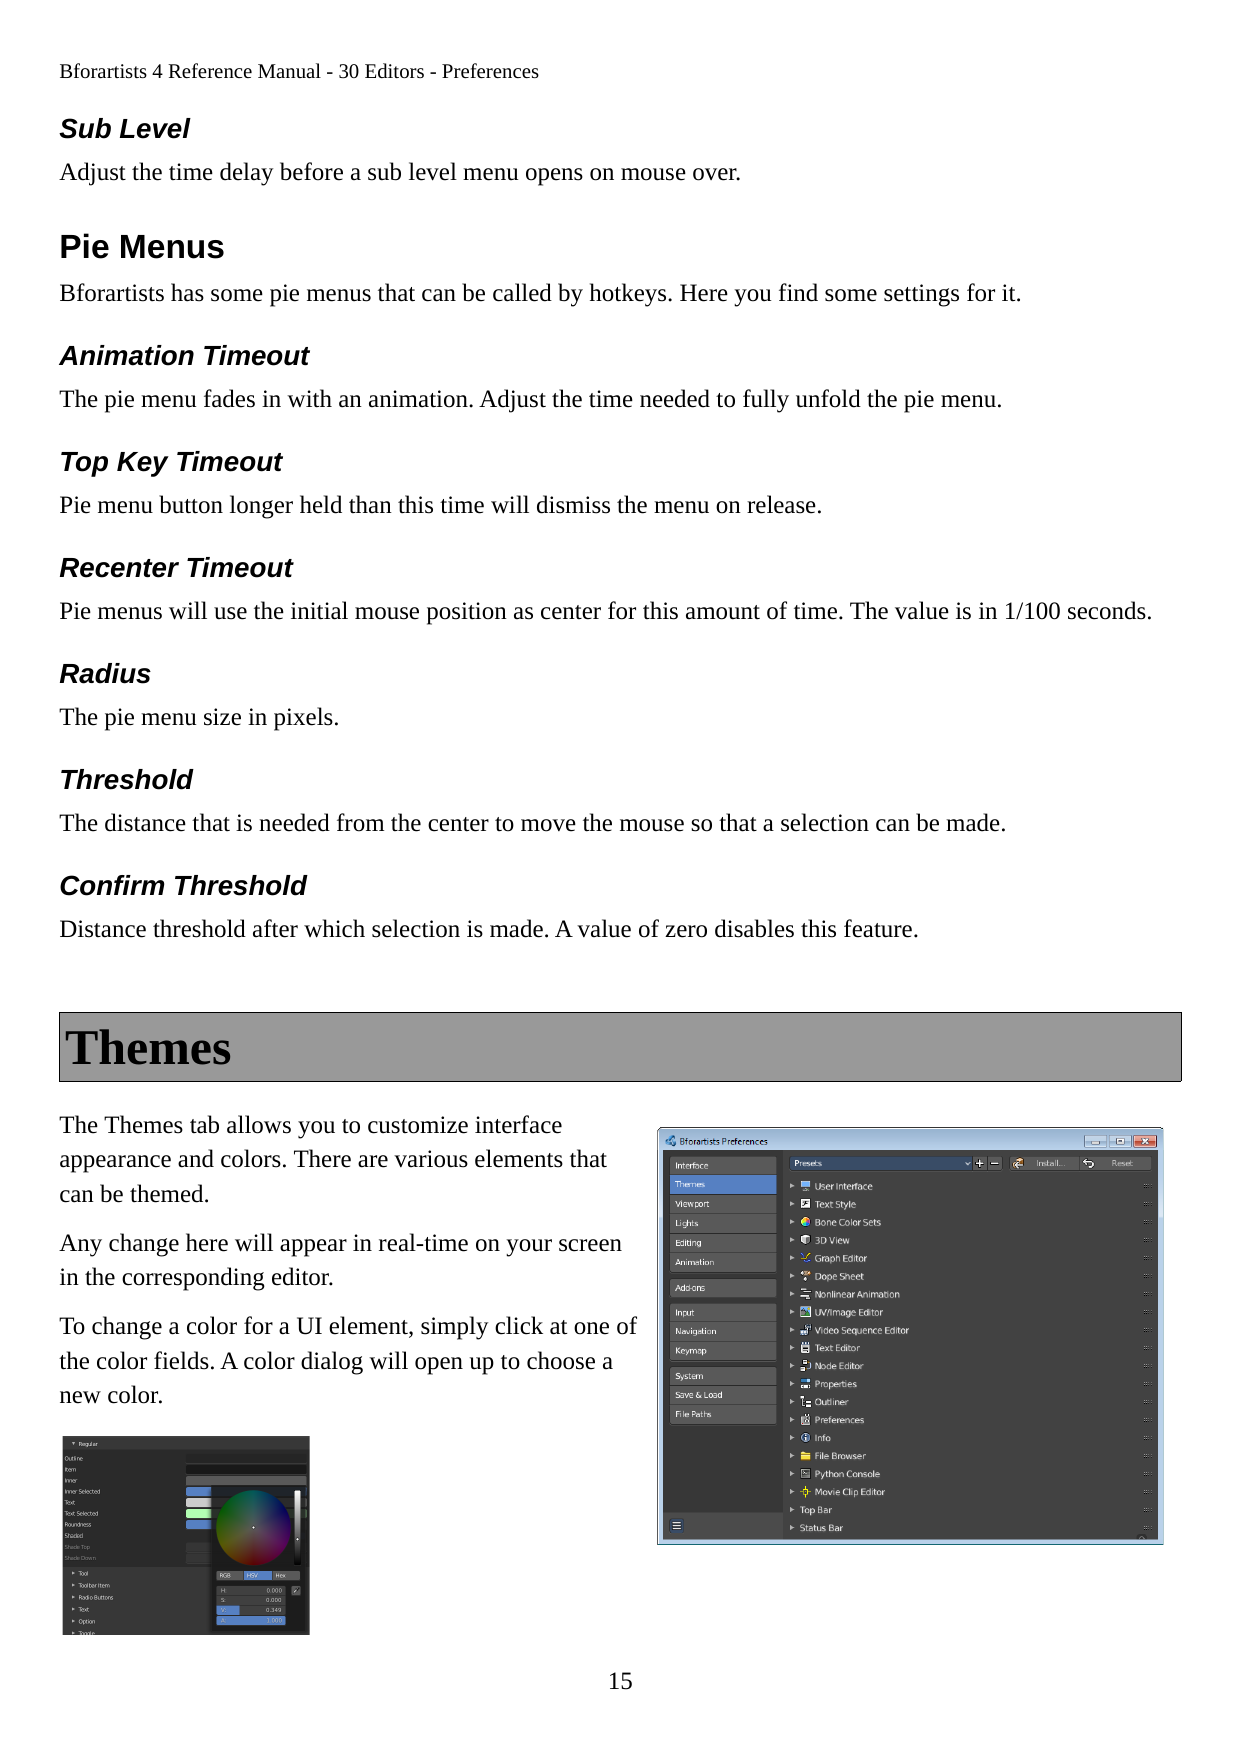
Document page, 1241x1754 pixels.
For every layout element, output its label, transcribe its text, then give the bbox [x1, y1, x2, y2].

text Distance threshold after which selection is made. A value of zero disables this feature. [59, 914, 1181, 942]
text Pie menu button longer held than this time will dismiss the menu on release. [59, 490, 1181, 519]
subtitle Recenter Timeout [59, 551, 1181, 583]
subtitle Pie Menus [59, 227, 1181, 266]
text Pie menus will use the initial mouse position as center for this amount of time. The value is in 1/100 seconds. [59, 596, 1181, 624]
table_header Themes [60, 1013, 1181, 1081]
picture [657, 1127, 1164, 1545]
text The Themes tab allows you to customize interface appearance and colors. There are various elements that can be themed. [59, 1110, 1181, 1207]
picture [62, 1436, 310, 1635]
text The distance that is needed from the center to move the mouse so that a selection can be made. [59, 808, 1181, 836]
subtitle Confirm Threshold [59, 869, 1181, 901]
text The pie menu size in pixels. [59, 702, 1181, 731]
subtitle Sub Level [59, 113, 1181, 144]
subtitle Animation Timeout [59, 339, 1181, 371]
text To change a color for a UI element, simply click at one of the color fields. A color dialog will open up to choose a new color. [59, 1311, 657, 1409]
text Any change here will appear in real-time on your screen in the corresponding editor. [59, 1228, 657, 1291]
subtitle Radius [59, 657, 1181, 689]
subtitle Top Key Timeout [59, 446, 1181, 477]
text Adjust the time delay before a sub level menu opens on mouse over. [59, 157, 1181, 186]
subtitle Threshold [59, 763, 1181, 795]
text Bforartists has some pie menus that can be called by hotkeys. Here you find some settings for it. [59, 278, 1181, 307]
text The pie menu fades in with an animation. Adjust the time needed to fully unfold the pie menu. [59, 384, 1181, 413]
